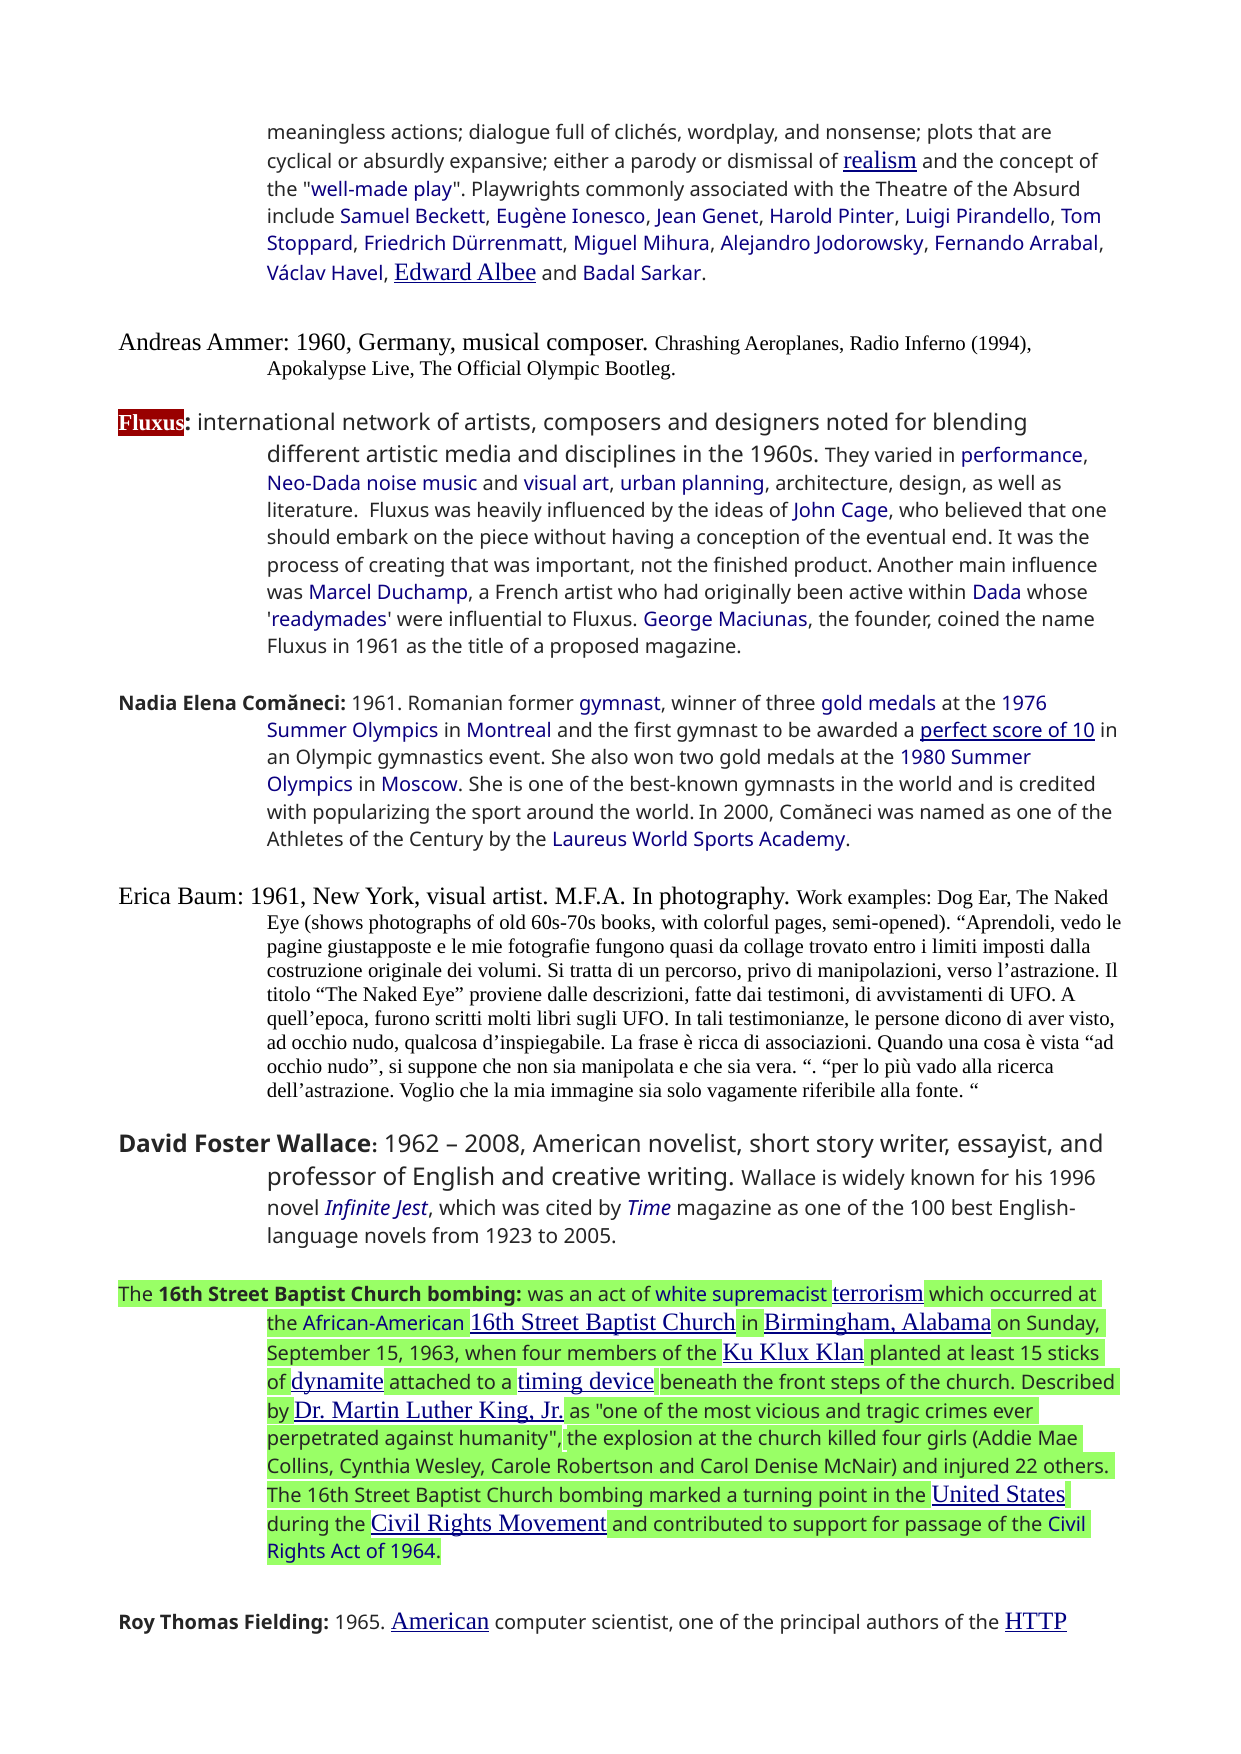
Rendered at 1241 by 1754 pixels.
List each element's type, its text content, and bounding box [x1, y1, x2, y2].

text The 16th Street Baptist Church bombing: was an act of white supremacist terrorism which occurred at the African-American 16th Street Baptist Church in Birmingham, Alabama on Sunday, September 15, 1963, when four members of the Ku Klux Klan planted at least 15 sticks of dynamite attached to a timing device beneath the front steps of the church. Described by Dr. Martin Luther King, Jr. as "one of the most vicious and tragic crimes ever perpetrated against humanity", the explosion at the church killed four girls (Addie Mae Collins, Cynthia Wesley, Carole Robertson and Carol Denise McNair) and injured 22 others. The 16th Street Baptist Church bombing marked a turning point in the United States during the Civil Rights Movement and contributed to support for passage of the Civil Rights Act of 1964. [118, 1278, 1122, 1565]
text Nadia Elena Comăneci: 1961. Romanian former gymnast, winner of three gold medals at the 1976 Summer Olympics in Montreal and the first gymnast to be awarded a perfect score of 10 in an Olympic gymnastics event. She also won two gold medals at the 1980 Summer Olympics in Moscow. She is one of the best-known gymnasts in the world and is credited with popularizing the sport around the world. In 2000, Comăneci was named as one of the Athletes of the Century by the Laureus World Sports Academy. [118, 688, 1122, 852]
text Andreas Ammer: 1960, Germany, musical composer. Chrashing Aeroplanes, Radio Inferno (1994), Apokalypse Live, The Official Olympic Bootleg. [118, 327, 1122, 380]
text David Foster Wallace: 1962 – 2008, American novelist, short story writer, essayist, and professor of English and creative writing. Wallace is widely known for his 1996 novel Infinite Jest, which was cited by Time magazine as one of the 100 best English-language novels from 1923 to 2005. [118, 1126, 1122, 1250]
text Roy Thomas Fielding: 1965. American computer scientist, one of the principal authors of the HTTP [118, 1606, 1122, 1635]
text Erica Baum: 1961, New York, visual artist. M.F.A. In photography. Work examples: Dog Ear, The Naked Eye (shows photographs of old 60s-70s books, with colorful pages, semi-opened). “Aprendoli, vedo le pagine giustapposte e le mie fotografie fungono quasi da collage trovato entro i limiti imposti dalla costruzione originale dei volumi. Si tratta di un percorso, privo di manipolazioni, verso l’astrazione. Il titolo “The Naked Eye” proviene dalle descrizioni, fatte dai testimoni, di avvistamenti di UFO. A quell’epoca, furono scritti molti libri sugli UFO. In tali testimonianze, le persone dicono di aver visto, ad occhio nudo, qualcosa d’inspiegabile. La frase è ricca di associazioni. Quando una cosa è vista “ad occhio nudo”, si suppone che non sia manipolata e che sia vera. “. “per lo più vado alla ricerca dell’astrazione. Voglio che la mia immagine sia solo vagamente riferibile alla fonte. “ [118, 881, 1122, 1102]
text meaningless actions; dialogue full of clichés, wordplay, and nonsense; plots that are cyclical or absurdly expansive; either a parody or dismissal of realism and the concept of the "well-made play". Playwrights commonly associated with the Theatre of the Absurd include Samuel Beckett, Eugène Ionesco, Jean Genet, Harold Pinter, Luigi Pirandello, Tom Stoppard, Friedrich Dürrenmatt, Miguel Mihura, Alejandro Jodorowsky, Fernando Arrabal, Václav Havel, Edward Albee and Badal Sarkar. [118, 118, 1122, 286]
text Fluxus: international network of artists, composers and designers noted for blending different artistic media and disciplines in the 1960s. They varied in performance, Neo-Dada noise music and visual art, urban planning, architecture, design, as well as literature. Fluxus was heavily influenced by the ideas of John Cage, who believed that one should embark on the piece without having a conception of the eventual end. It was the process of creating that was important, not the finished product. Another main influence was Marcel Duchamp, a French artist who had originally been active within Dada whose 'readymades' were influential to Fluxus. George Maciunas, the founder, coined the name Fluxus in 1961 as the title of a proposed magazine. [118, 406, 1122, 660]
